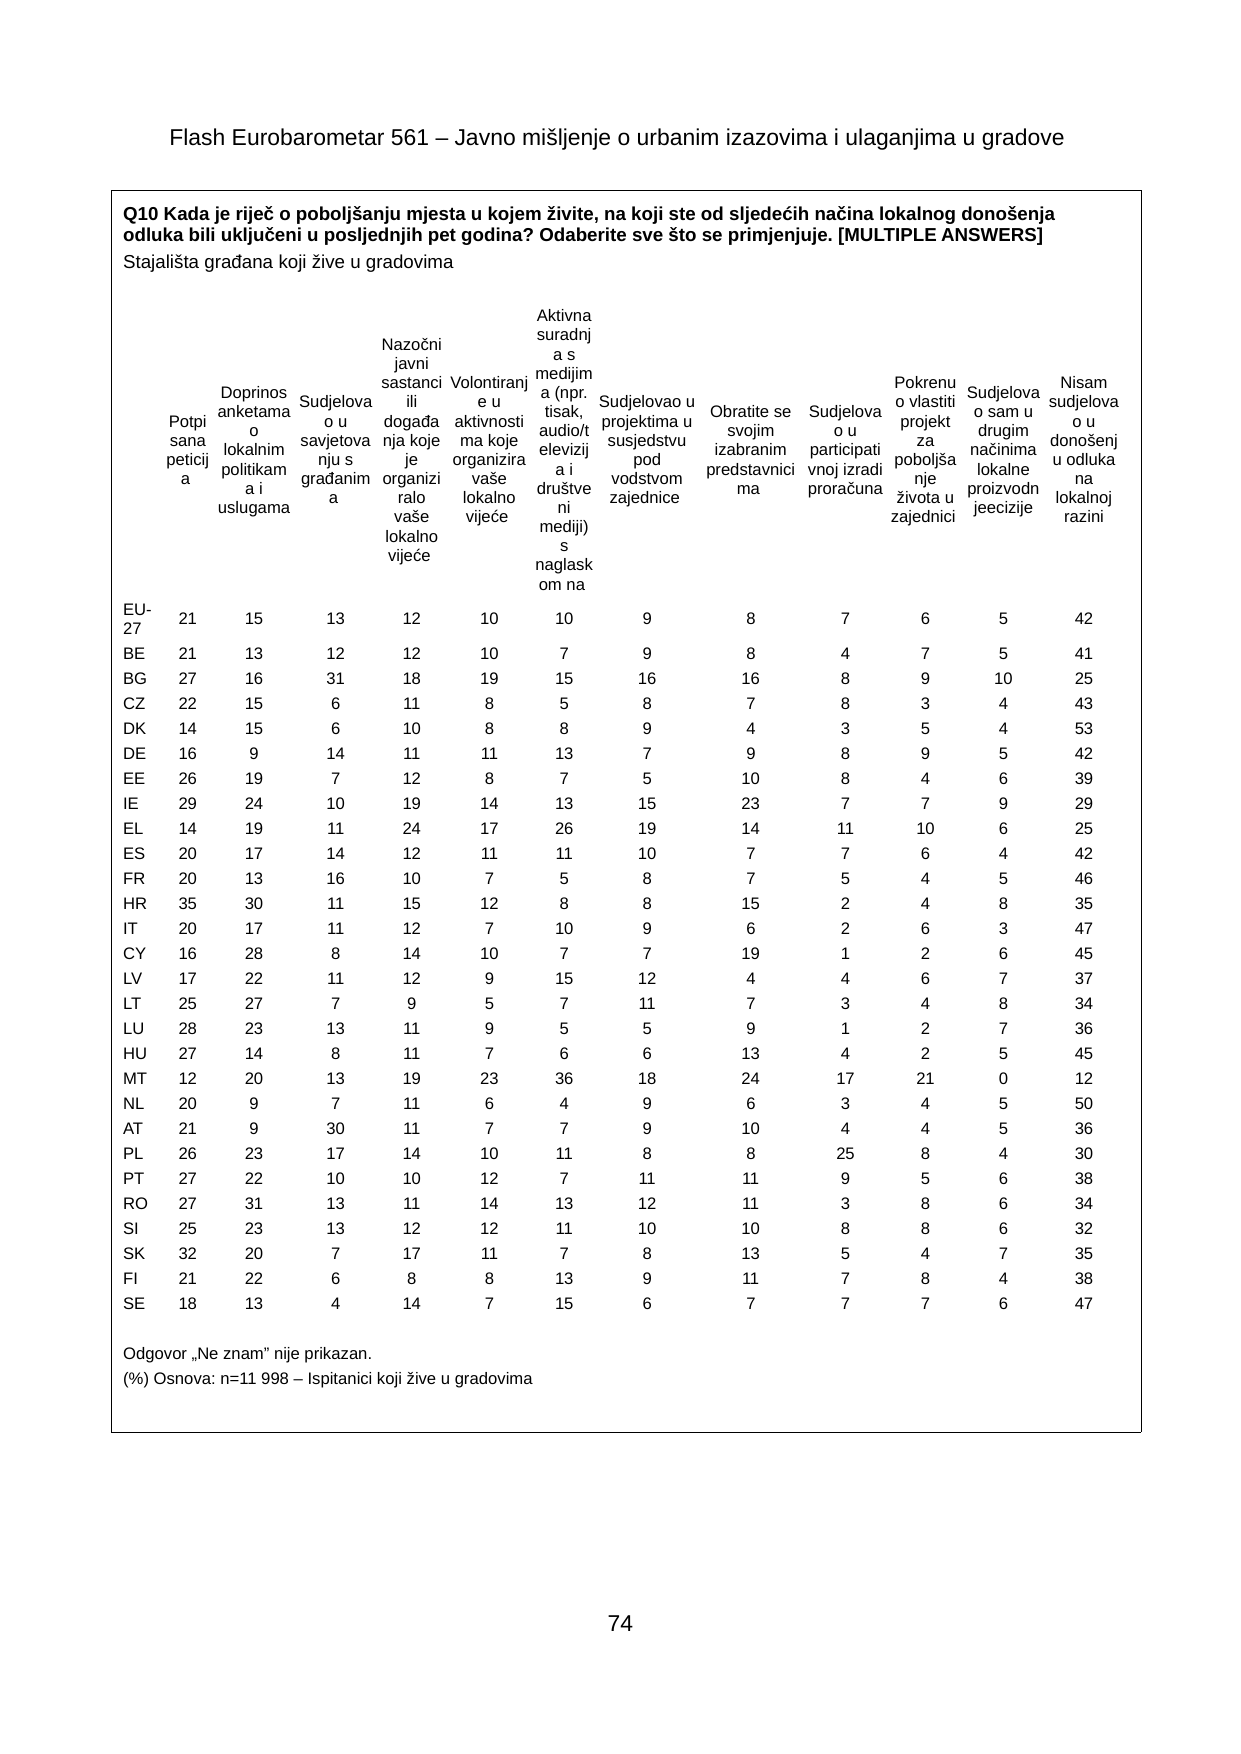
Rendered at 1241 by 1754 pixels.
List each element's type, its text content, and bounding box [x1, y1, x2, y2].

table_cell 26 [532, 816, 596, 841]
table_cell 37 [1044, 966, 1124, 991]
table_cell 8 [888, 1191, 963, 1216]
table_cell 39 [1044, 766, 1124, 791]
table_cell 30 [214, 891, 294, 916]
table_cell 27 [161, 1041, 213, 1066]
table_cell 20 [161, 841, 213, 866]
table_cell 4 [963, 691, 1043, 716]
table_cell 36 [532, 1066, 596, 1091]
table_cell [214, 276, 294, 303]
table_cell 5 [963, 641, 1043, 666]
table_cell 29 [161, 791, 213, 816]
table_cell 7 [803, 596, 887, 641]
table_cell 36 [1044, 1116, 1124, 1141]
table_cell 27 [161, 1166, 213, 1191]
table_cell [120, 1316, 161, 1341]
table_cell 10 [446, 641, 532, 666]
table_cell [446, 276, 532, 303]
table_cell 11 [446, 841, 532, 866]
table_cell [161, 276, 213, 303]
table_cell AT [120, 1116, 161, 1141]
table_cell 11 [377, 1041, 446, 1066]
table_cell EE [120, 766, 161, 791]
table_cell 8 [596, 691, 698, 716]
table_cell 10 [294, 1166, 377, 1191]
table_cell 7 [532, 1241, 596, 1266]
table_cell 25 [161, 1216, 213, 1241]
table_cell 5 [532, 1016, 596, 1041]
table_cell 7 [446, 1041, 532, 1066]
table_cell 8 [596, 866, 698, 891]
table_cell 9 [596, 641, 698, 666]
table_cell 9 [698, 1016, 803, 1041]
table_cell 42 [1044, 841, 1124, 866]
table_cell 6 [596, 1291, 698, 1316]
table_cell 12 [377, 841, 446, 866]
table_cell 2 [888, 1016, 963, 1041]
table_cell 2 [803, 891, 887, 916]
table_cell 47 [1044, 1291, 1124, 1316]
table_cell 7 [963, 1241, 1043, 1266]
table_cell 8 [596, 891, 698, 916]
table_cell 27 [161, 1191, 213, 1216]
table_cell 6 [963, 766, 1043, 791]
table_cell 8 [803, 691, 887, 716]
table_cell 12 [377, 596, 446, 641]
table_cell 3 [803, 991, 887, 1016]
table_cell 7 [963, 966, 1043, 991]
table_cell 20 [214, 1066, 294, 1091]
table_cell 13 [294, 1066, 377, 1091]
table_cell 5 [963, 596, 1043, 641]
table_cell IT [120, 916, 161, 941]
table_cell 6 [888, 596, 963, 641]
table_cell 8 [377, 1266, 446, 1291]
table_cell 9 [888, 741, 963, 766]
table_cell EU-27 [120, 596, 161, 641]
table_cell 14 [377, 941, 446, 966]
table_cell 11 [596, 991, 698, 1016]
table_cell 16 [294, 866, 377, 891]
table_cell 22 [214, 1266, 294, 1291]
table_cell Potpisana peticija [161, 303, 213, 596]
table_cell 9 [698, 741, 803, 766]
table_cell 9 [888, 666, 963, 691]
table_cell 4 [888, 891, 963, 916]
table_cell 24 [214, 791, 294, 816]
table_cell 35 [1044, 891, 1124, 916]
table_cell 8 [803, 666, 887, 691]
table_cell [214, 1316, 294, 1341]
table_cell Stajališta građana koji žive u gradovima [120, 248, 1124, 276]
table_cell 11 [377, 741, 446, 766]
table_cell 17 [294, 1141, 377, 1166]
table_cell 10 [532, 916, 596, 941]
table_cell Odgovor „Ne znam” nije prikazan. [120, 1341, 1124, 1366]
table_cell 27 [214, 991, 294, 1016]
table_cell 4 [888, 991, 963, 1016]
table_cell 17 [446, 816, 532, 841]
table_cell DE [120, 741, 161, 766]
table_cell 3 [803, 716, 887, 741]
table_cell 8 [888, 1141, 963, 1166]
table_cell [698, 1316, 803, 1341]
table_cell FI [120, 1266, 161, 1291]
table_cell 10 [698, 1216, 803, 1241]
table_cell 2 [888, 1041, 963, 1066]
table_cell SK [120, 1241, 161, 1266]
table_cell 8 [963, 891, 1043, 916]
table_cell 3 [888, 691, 963, 716]
table_cell 11 [377, 1116, 446, 1141]
table_cell 27 [161, 666, 213, 691]
table_cell 9 [596, 916, 698, 941]
table_cell 4 [963, 1266, 1043, 1291]
table_cell 26 [161, 766, 213, 791]
table_cell 14 [446, 791, 532, 816]
table_cell 4 [888, 766, 963, 791]
table_cell 4 [888, 1241, 963, 1266]
table_cell 8 [698, 596, 803, 641]
table_cell 12 [377, 641, 446, 666]
table_cell 20 [161, 1091, 213, 1116]
table_cell 6 [963, 941, 1043, 966]
table_cell 7 [294, 991, 377, 1016]
table_cell 15 [214, 691, 294, 716]
table_cell 45 [1044, 1041, 1124, 1066]
table_cell 6 [596, 1041, 698, 1066]
table_cell 14 [446, 1191, 532, 1216]
table_cell 11 [532, 841, 596, 866]
table_cell 28 [214, 941, 294, 966]
table_cell 4 [532, 1091, 596, 1116]
table_cell 7 [888, 791, 963, 816]
table_cell 5 [888, 1166, 963, 1191]
table_cell [803, 1316, 887, 1341]
table_cell 11 [294, 816, 377, 841]
table_cell 7 [698, 841, 803, 866]
table_cell 10 [888, 816, 963, 841]
table_cell 9 [214, 1116, 294, 1141]
table_cell 7 [532, 641, 596, 666]
table_cell 15 [596, 791, 698, 816]
table_cell CY [120, 941, 161, 966]
table_cell 11 [377, 1016, 446, 1041]
table_cell [120, 276, 161, 303]
table_cell 1 [803, 941, 887, 966]
table_cell 8 [888, 1216, 963, 1241]
table_cell RO [120, 1191, 161, 1216]
table_cell 10 [698, 1116, 803, 1141]
table_cell 9 [963, 791, 1043, 816]
table_cell 12 [596, 1191, 698, 1216]
table_cell 4 [963, 1141, 1043, 1166]
table_cell 5 [963, 1116, 1043, 1141]
table_cell 4 [803, 1116, 887, 1141]
table_cell 19 [698, 941, 803, 966]
table_cell 36 [1044, 1016, 1124, 1041]
table_cell 25 [1044, 816, 1124, 841]
table_cell 8 [698, 641, 803, 666]
table_cell FR [120, 866, 161, 891]
table_cell 5 [963, 1041, 1043, 1066]
table_cell 7 [446, 1116, 532, 1141]
table_cell PL [120, 1141, 161, 1166]
table_cell LU [120, 1016, 161, 1041]
table_cell 12 [596, 966, 698, 991]
table_cell 7 [803, 1266, 887, 1291]
table_cell 13 [294, 596, 377, 641]
table_cell 8 [446, 1266, 532, 1291]
table_cell 20 [161, 916, 213, 941]
table_cell 23 [214, 1016, 294, 1041]
table_cell 9 [596, 1091, 698, 1116]
table_cell 32 [1044, 1216, 1124, 1241]
table_cell 6 [294, 691, 377, 716]
table_cell 11 [294, 966, 377, 991]
table_cell 5 [596, 766, 698, 791]
table_cell 30 [1044, 1141, 1124, 1166]
table_cell 5 [963, 866, 1043, 891]
table_cell [120, 303, 161, 596]
table_cell 7 [446, 916, 532, 941]
table_cell 21 [161, 1266, 213, 1291]
table_cell HR [120, 891, 161, 916]
table_cell 6 [698, 916, 803, 941]
table_cell 8 [532, 891, 596, 916]
table_cell 14 [294, 741, 377, 766]
table_cell 7 [803, 841, 887, 866]
table_cell 10 [698, 766, 803, 791]
table_cell 50 [1044, 1091, 1124, 1116]
table_cell 14 [214, 1041, 294, 1066]
table_cell 15 [214, 716, 294, 741]
table_cell 11 [698, 1166, 803, 1191]
table_cell 34 [1044, 1191, 1124, 1216]
table_cell [888, 1316, 963, 1341]
table_cell 16 [161, 941, 213, 966]
table_cell 41 [1044, 641, 1124, 666]
table_cell BE [120, 641, 161, 666]
table_cell 7 [532, 1166, 596, 1191]
table_cell 5 [446, 991, 532, 1016]
table_cell 14 [698, 816, 803, 841]
table_cell 10 [596, 841, 698, 866]
table_cell BG [120, 666, 161, 691]
table_cell 16 [214, 666, 294, 691]
table_cell 4 [963, 716, 1043, 741]
table_cell Pokrenuo vlastiti projekt za poboljšanje života u zajednici [888, 303, 963, 596]
table_cell 13 [214, 866, 294, 891]
table_cell 12 [294, 641, 377, 666]
table_cell 4 [803, 1041, 887, 1066]
table_cell 13 [294, 1016, 377, 1041]
table_cell 34 [1044, 991, 1124, 1016]
table_cell 13 [532, 1191, 596, 1216]
table_cell 23 [214, 1141, 294, 1166]
table_cell 5 [532, 866, 596, 891]
table_cell Obratite se svojim izabranim predstavnicima [698, 303, 803, 596]
table_cell 5 [963, 741, 1043, 766]
table_cell 9 [214, 741, 294, 766]
table_cell 6 [888, 841, 963, 866]
table_cell 24 [377, 816, 446, 841]
table_cell 18 [596, 1066, 698, 1091]
table_cell 12 [377, 1216, 446, 1241]
table_cell 42 [1044, 596, 1124, 641]
table_cell 29 [1044, 791, 1124, 816]
table_cell 14 [377, 1291, 446, 1316]
table_cell 4 [963, 841, 1043, 866]
table_cell 7 [294, 1091, 377, 1116]
table_cell 3 [963, 916, 1043, 941]
table_cell 7 [294, 1241, 377, 1266]
table_cell 19 [214, 766, 294, 791]
table_cell 47 [1044, 916, 1124, 941]
table_cell EL [120, 816, 161, 841]
table_cell [888, 276, 963, 303]
table_cell PT [120, 1166, 161, 1191]
table_cell 7 [803, 1291, 887, 1316]
table_cell 9 [596, 596, 698, 641]
table_cell 9 [596, 1116, 698, 1141]
table_cell 15 [698, 891, 803, 916]
table_cell 38 [1044, 1166, 1124, 1191]
table_cell 2 [803, 916, 887, 941]
table_cell 15 [532, 666, 596, 691]
table_cell 12 [377, 766, 446, 791]
table_cell 13 [294, 1216, 377, 1241]
table_cell 4 [803, 641, 887, 666]
table_cell 17 [377, 1241, 446, 1266]
table_cell 22 [214, 966, 294, 991]
table_cell 13 [214, 641, 294, 666]
table_cell 13 [294, 1191, 377, 1216]
table_cell 6 [963, 1191, 1043, 1216]
table_cell 9 [214, 1091, 294, 1116]
table_cell 12 [446, 1166, 532, 1191]
table_cell 13 [532, 1266, 596, 1291]
table_cell 10 [377, 1166, 446, 1191]
table_cell 7 [963, 1016, 1043, 1041]
table_cell 13 [698, 1241, 803, 1266]
table_cell 7 [803, 791, 887, 816]
table_cell 6 [963, 816, 1043, 841]
table_cell 14 [377, 1141, 446, 1166]
table_cell 5 [596, 1016, 698, 1041]
table_cell NL [120, 1091, 161, 1116]
table_cell 25 [161, 991, 213, 1016]
table_cell [803, 276, 887, 303]
table_cell 16 [698, 666, 803, 691]
table_cell 7 [446, 1291, 532, 1316]
table_cell 7 [532, 991, 596, 1016]
table_cell 11 [377, 691, 446, 716]
table_cell [1044, 276, 1124, 303]
table_cell 15 [532, 966, 596, 991]
table_cell 8 [446, 691, 532, 716]
table_cell SI [120, 1216, 161, 1241]
table_cell 7 [294, 766, 377, 791]
table_cell 26 [161, 1141, 213, 1166]
table_cell Sudjelovao u savjetovanju s građanima [294, 303, 377, 596]
table_cell Volontiranje u aktivnostima koje organizira vaše lokalno vijeće [446, 303, 532, 596]
table_cell 1 [803, 1016, 887, 1041]
table_cell 8 [803, 766, 887, 791]
table_cell HU [120, 1041, 161, 1066]
table_cell 14 [161, 716, 213, 741]
table_cell [161, 1316, 213, 1341]
table_cell 11 [596, 1166, 698, 1191]
table_cell Sudjelovao sam u drugim načinima lokalne proizvodnjeecizije [963, 303, 1043, 596]
table_cell Sudjelovao u projektima u susjedstvu pod vodstvom zajednice [596, 303, 698, 596]
table_cell 25 [1044, 666, 1124, 691]
table_cell [532, 1316, 596, 1341]
table_cell 4 [698, 966, 803, 991]
table_cell 15 [377, 891, 446, 916]
table_cell 7 [698, 1291, 803, 1316]
table_cell 22 [214, 1166, 294, 1191]
table_cell 15 [532, 1291, 596, 1316]
table_cell 2 [888, 941, 963, 966]
table_cell 17 [161, 966, 213, 991]
table_cell 11 [377, 1191, 446, 1216]
table_cell 14 [294, 841, 377, 866]
table_cell 4 [803, 966, 887, 991]
table_cell 5 [532, 691, 596, 716]
table_cell 18 [377, 666, 446, 691]
table_cell 13 [532, 791, 596, 816]
table_cell 8 [596, 1241, 698, 1266]
table_cell [532, 276, 596, 303]
table_cell 5 [803, 866, 887, 891]
table_cell 12 [377, 916, 446, 941]
table_cell 22 [161, 691, 213, 716]
table_cell 8 [803, 741, 887, 766]
table_cell 9 [596, 716, 698, 741]
table_cell 11 [294, 916, 377, 941]
table_cell 5 [963, 1091, 1043, 1116]
table_cell 13 [214, 1291, 294, 1316]
table_cell 11 [698, 1191, 803, 1216]
table_cell Nisam sudjelovao u donošenju odluka na lokalnoj razini [1044, 303, 1124, 596]
table_cell 11 [294, 891, 377, 916]
table_cell 8 [803, 1216, 887, 1241]
table_cell 21 [161, 641, 213, 666]
table_cell 9 [803, 1166, 887, 1191]
table_cell 35 [1044, 1241, 1124, 1266]
table_cell 19 [377, 1066, 446, 1091]
table_cell 11 [532, 1141, 596, 1166]
table_cell 7 [888, 1291, 963, 1316]
table_cell Aktivna suradnja s medijima (npr. tisak, audio/televizija i društveni mediji) s naglaskom na [532, 303, 596, 596]
table_cell 11 [377, 1091, 446, 1116]
table_cell 11 [446, 1241, 532, 1266]
table_cell 6 [698, 1091, 803, 1116]
table_cell 7 [596, 941, 698, 966]
table_cell 25 [803, 1141, 887, 1166]
table_cell 4 [888, 866, 963, 891]
table_cell 16 [161, 741, 213, 766]
table_cell SE [120, 1291, 161, 1316]
table_cell 7 [698, 691, 803, 716]
table_cell [294, 276, 377, 303]
table_cell LT [120, 991, 161, 1016]
table_cell LV [120, 966, 161, 991]
table_cell 10 [446, 1141, 532, 1166]
table_cell 11 [803, 816, 887, 841]
table_cell 8 [698, 1141, 803, 1166]
table_cell ES [120, 841, 161, 866]
table_cell 4 [888, 1116, 963, 1141]
table_cell 42 [1044, 741, 1124, 766]
table_cell 6 [888, 916, 963, 941]
table_cell 8 [532, 716, 596, 741]
table_cell 3 [803, 1191, 887, 1216]
table_cell 13 [532, 741, 596, 766]
table_cell 10 [446, 596, 532, 641]
table_cell 12 [161, 1066, 213, 1091]
table_cell 31 [294, 666, 377, 691]
table_cell 6 [446, 1091, 532, 1116]
table_cell [377, 276, 446, 303]
table_cell 21 [161, 596, 213, 641]
table_cell 9 [446, 1016, 532, 1041]
table_cell Doprinos anketama o lokalnim politikama i uslugama [214, 303, 294, 596]
table_cell 17 [214, 916, 294, 941]
table_cell 17 [214, 841, 294, 866]
table_cell 12 [446, 1216, 532, 1241]
table_cell 7 [888, 641, 963, 666]
table_cell [377, 1316, 446, 1341]
table_cell 6 [963, 1166, 1043, 1191]
table_cell MT [120, 1066, 161, 1091]
table_cell 16 [596, 666, 698, 691]
table_cell 8 [446, 716, 532, 741]
table_cell 19 [377, 791, 446, 816]
table_cell 6 [963, 1216, 1043, 1241]
table_cell 46 [1044, 866, 1124, 891]
table_cell IE [120, 791, 161, 816]
table_cell [1044, 1316, 1124, 1341]
table_cell DK [120, 716, 161, 741]
table_cell 30 [294, 1116, 377, 1141]
table_cell [963, 1316, 1043, 1341]
table_cell 10 [377, 716, 446, 741]
table_cell 45 [1044, 941, 1124, 966]
table_cell 11 [532, 1216, 596, 1241]
table_cell 10 [377, 866, 446, 891]
table_cell 10 [596, 1216, 698, 1241]
table_cell 17 [803, 1066, 887, 1091]
table_cell 11 [446, 741, 532, 766]
table_cell 8 [888, 1266, 963, 1291]
table_cell 6 [294, 1266, 377, 1291]
table_cell 7 [532, 766, 596, 791]
table_cell 7 [698, 866, 803, 891]
table_cell 9 [596, 1266, 698, 1291]
table_cell 4 [698, 716, 803, 741]
table_cell [698, 276, 803, 303]
table_cell [294, 1316, 377, 1341]
table_cell 0 [963, 1066, 1043, 1091]
table_cell 12 [377, 966, 446, 991]
table_cell 20 [214, 1241, 294, 1266]
table_cell 23 [698, 791, 803, 816]
table_cell 6 [294, 716, 377, 741]
table_cell 15 [214, 596, 294, 641]
table_cell 35 [161, 891, 213, 916]
table_cell Nazočni javni sastanci ili događanja koje je organiziralo vaše lokalno vijeće [377, 303, 446, 596]
table_cell 24 [698, 1066, 803, 1091]
table_cell [446, 1316, 532, 1341]
table_cell 13 [698, 1041, 803, 1066]
table_cell 32 [161, 1241, 213, 1266]
table_cell 5 [888, 716, 963, 741]
table_cell 7 [698, 991, 803, 1016]
table_cell 8 [294, 941, 377, 966]
table_cell [963, 276, 1043, 303]
table_cell 43 [1044, 691, 1124, 716]
table_cell 10 [294, 791, 377, 816]
table_cell 23 [214, 1216, 294, 1241]
table_cell 8 [963, 991, 1043, 1016]
table_cell 10 [532, 596, 596, 641]
table_cell 6 [963, 1291, 1043, 1316]
table_cell 19 [596, 816, 698, 841]
table_header Q10 Kada je riječ o poboljšanju mjesta u kojem živite, na koji ste od sljedećih načina lokalnog donošenja odluka bili uključeni u posljednjih pet godina? Odaberite sve što se primjenjuje. [MULTIPLE ANSWERS] [120, 199, 1124, 248]
table_cell CZ [120, 691, 161, 716]
table_cell 7 [532, 941, 596, 966]
table_cell 20 [161, 866, 213, 891]
table_cell 14 [161, 816, 213, 841]
table_cell 21 [888, 1066, 963, 1091]
table_cell [596, 276, 698, 303]
table_cell 6 [888, 966, 963, 991]
table_cell 18 [161, 1291, 213, 1316]
table_cell 7 [446, 866, 532, 891]
table_cell 12 [446, 891, 532, 916]
table_cell 8 [596, 1141, 698, 1166]
table_cell (%) Osnova: n=11 998 – Ispitanici koji žive u gradovima [120, 1366, 1124, 1391]
table_cell 53 [1044, 716, 1124, 741]
table_cell 3 [803, 1091, 887, 1116]
table_cell 19 [446, 666, 532, 691]
table_cell 7 [532, 1116, 596, 1141]
table_cell 4 [294, 1291, 377, 1316]
table_cell 23 [446, 1066, 532, 1091]
table_cell 21 [161, 1116, 213, 1141]
table_cell [596, 1316, 698, 1341]
table_cell 19 [214, 816, 294, 841]
table_cell 12 [1044, 1066, 1124, 1091]
table_cell 38 [1044, 1266, 1124, 1291]
table_cell 4 [888, 1091, 963, 1116]
table_cell 9 [446, 966, 532, 991]
table_cell 28 [161, 1016, 213, 1041]
table_cell Sudjelovao u participativnoj izradi proračuna [803, 303, 887, 596]
table_cell 10 [963, 666, 1043, 691]
table_cell 8 [446, 766, 532, 791]
table_cell 8 [294, 1041, 377, 1066]
table_cell 11 [698, 1266, 803, 1291]
table_cell 31 [214, 1191, 294, 1216]
table_cell 7 [596, 741, 698, 766]
table_cell 6 [532, 1041, 596, 1066]
table_cell 5 [803, 1241, 887, 1266]
table_cell 9 [377, 991, 446, 1016]
table_cell 10 [446, 941, 532, 966]
